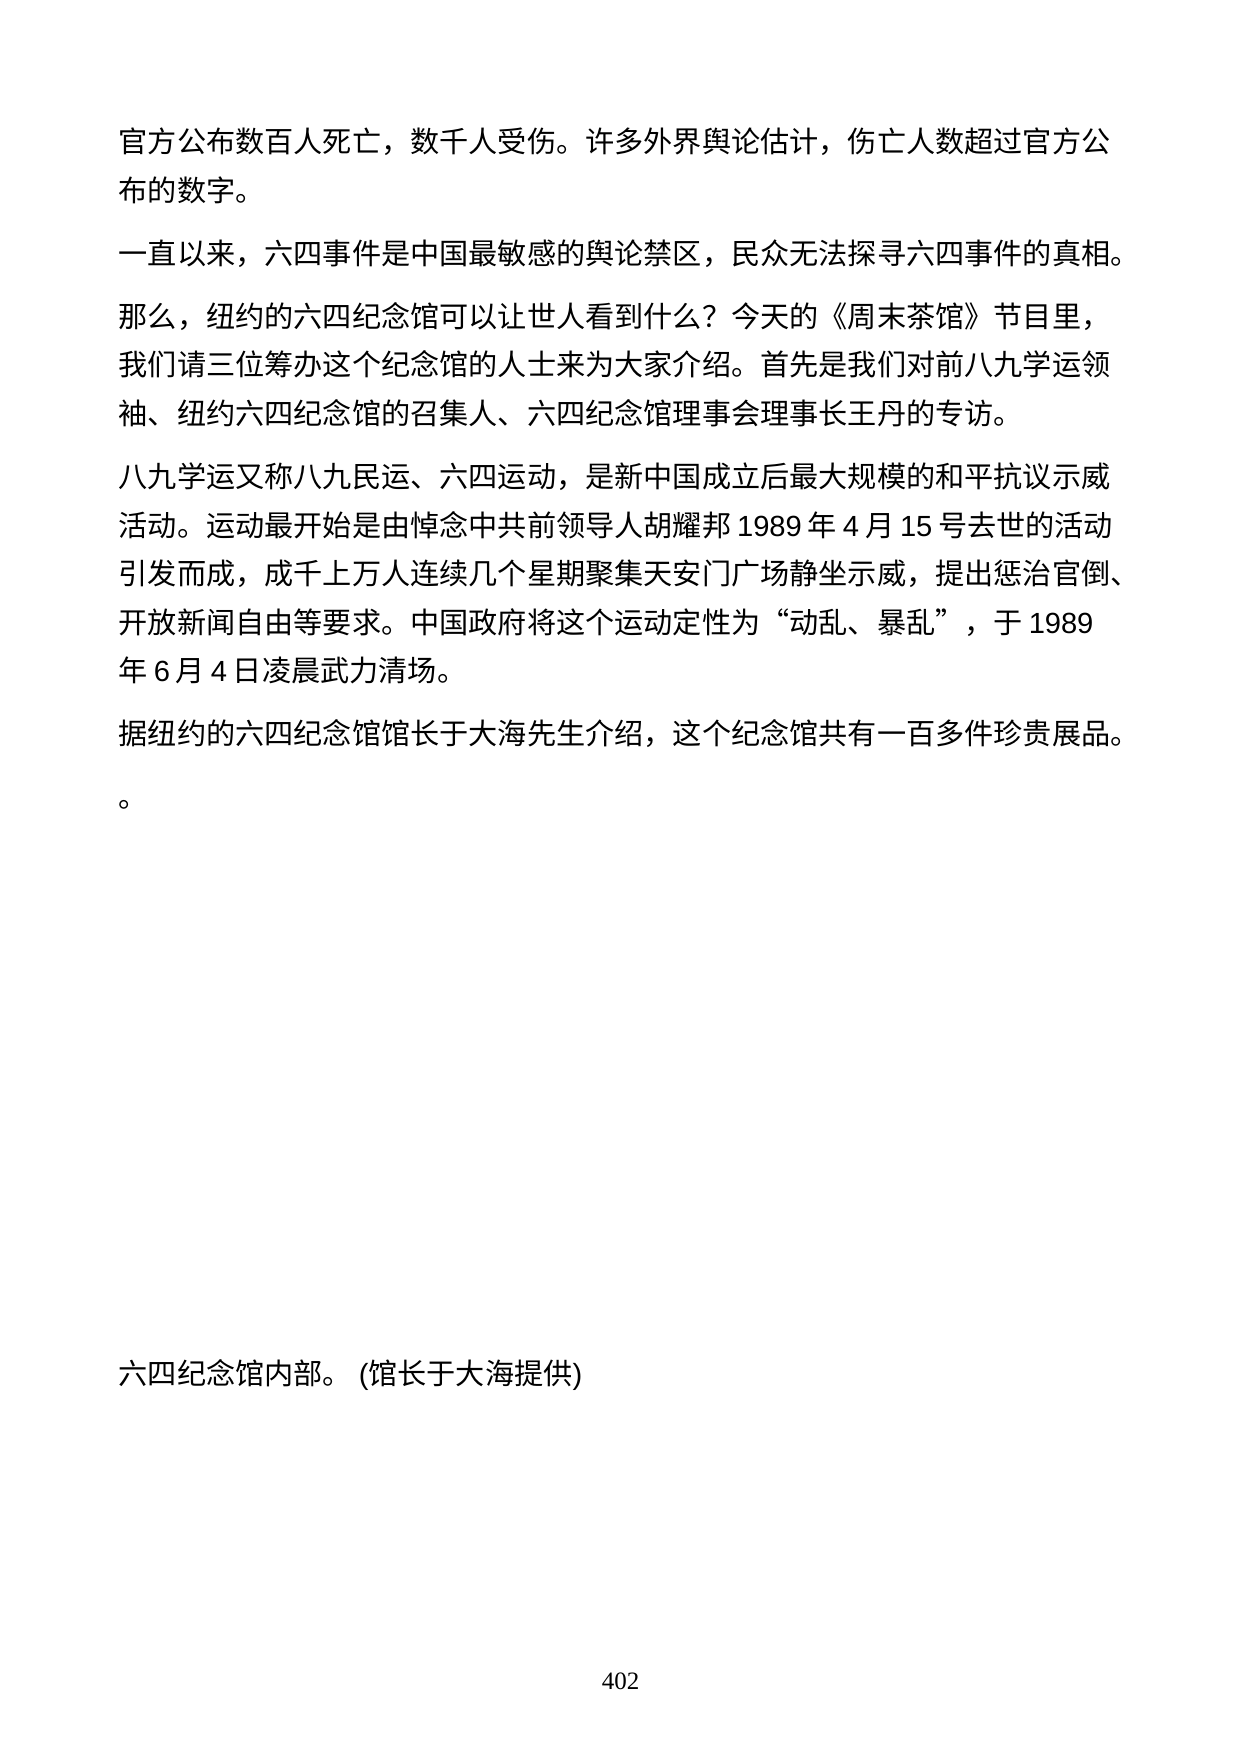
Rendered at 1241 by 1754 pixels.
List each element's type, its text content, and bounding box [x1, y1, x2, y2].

text 八九学运又称八九民运、六四运动，是新中国成立后最大规模的和平抗议示威活动。运动最开始是由悼念中共前领导人胡耀邦1989年4月15号去世的活动引发而成，成千上万人连续几个星期聚集天安门广场静坐示威，提出惩治官倒、开放新闻自由等要求。中国政府将这个运动定性为“动乱、暴乱”，于1989年6月4日凌晨武力清场。 [118, 453, 1122, 690]
text 官方公布数百人死亡，数千人受伤。许多外界舆论估计，伤亡人数超过官方公布的数字。 [118, 118, 1122, 209]
text 。 [118, 774, 1122, 816]
text 据纽约的六四纪念馆馆长于大海先生介绍，这个纪念馆共有一百多件珍贵展品。 [118, 711, 1122, 753]
text 六四纪念馆内部。 (馆长于大海提供) [118, 837, 1122, 1393]
text 一直以来，六四事件是中国最敏感的舆论禁区，民众无法探寻六四事件的真相。 [118, 230, 1122, 272]
text 那么，纽约的六四纪念馆可以让世人看到什么？今天的《周末茶馆》节目里，我们请三位筹办这个纪念馆的人士来为大家介绍。首先是我们对前八九学运领袖、纽约六四纪念馆的召集人、六四纪念馆理事会理事长王丹的专访。 [118, 293, 1122, 433]
